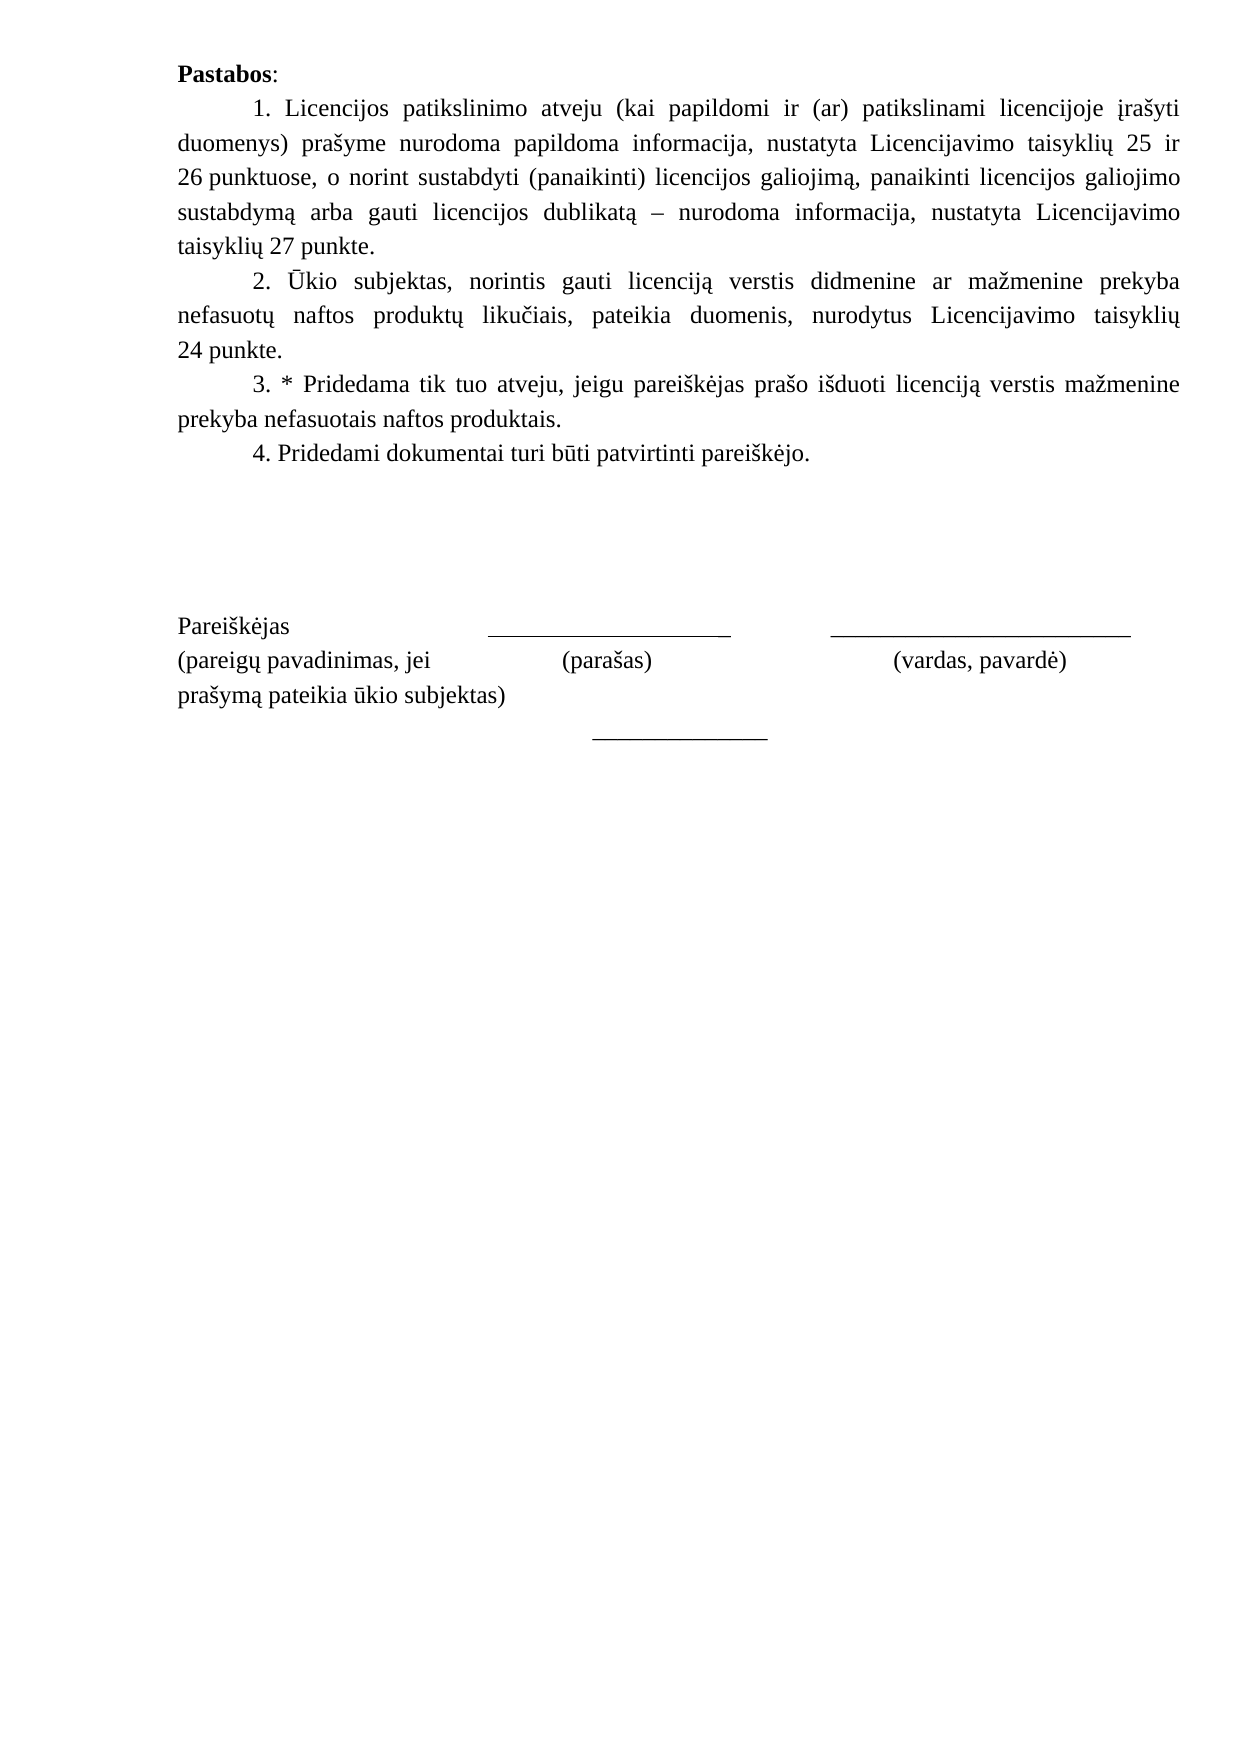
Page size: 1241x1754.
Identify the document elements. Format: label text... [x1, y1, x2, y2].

text Pareiškėjas _ ________________________ [177, 611, 1181, 639]
text 1. Licencijos patikslinimo atveju (kai papildomi ir (ar) patikslinami licencijoje įrašyti duomenys) prašyme nurodoma papildoma informacija, nustatyta Licencijavimo taisyklių 25 ir 26 punktuose, o norint sustabdyti (panaikinti) licencijos galiojimą, panaikinti licencijos galiojimo sustabdymą arba gauti licencijos dublikatą – nurodoma informacija, nustatyta Licencijavimo taisyklių 27 punkte. [177, 93, 1181, 260]
text 2. Ūkio subjektas, norintis gauti licenciją verstis didmenine ar mažmenine prekyba nefasuotų naftos produktų likučiais, pateikia duomenis, nurodytus Licencijavimo taisyklių 24 punkte. [177, 266, 1181, 364]
text prašymą pateikia ūkio subjektas) [177, 680, 1183, 708]
text 4. Pridedami dokumentai turi būti patvirtinti pareiškėjo. [177, 438, 1181, 467]
text 3. * Pridedama tik tuo atveju, jeigu pareiškėjas prašo išduoti licenciją verstis mažmenine prekyba nefasuotais naftos produktais. [177, 369, 1181, 433]
text (pareigų pavadinimas, jei (parašas) (vardas, pavardė) [177, 645, 1183, 674]
text ______________ [177, 714, 1183, 743]
text Pastabos: [177, 59, 1183, 88]
